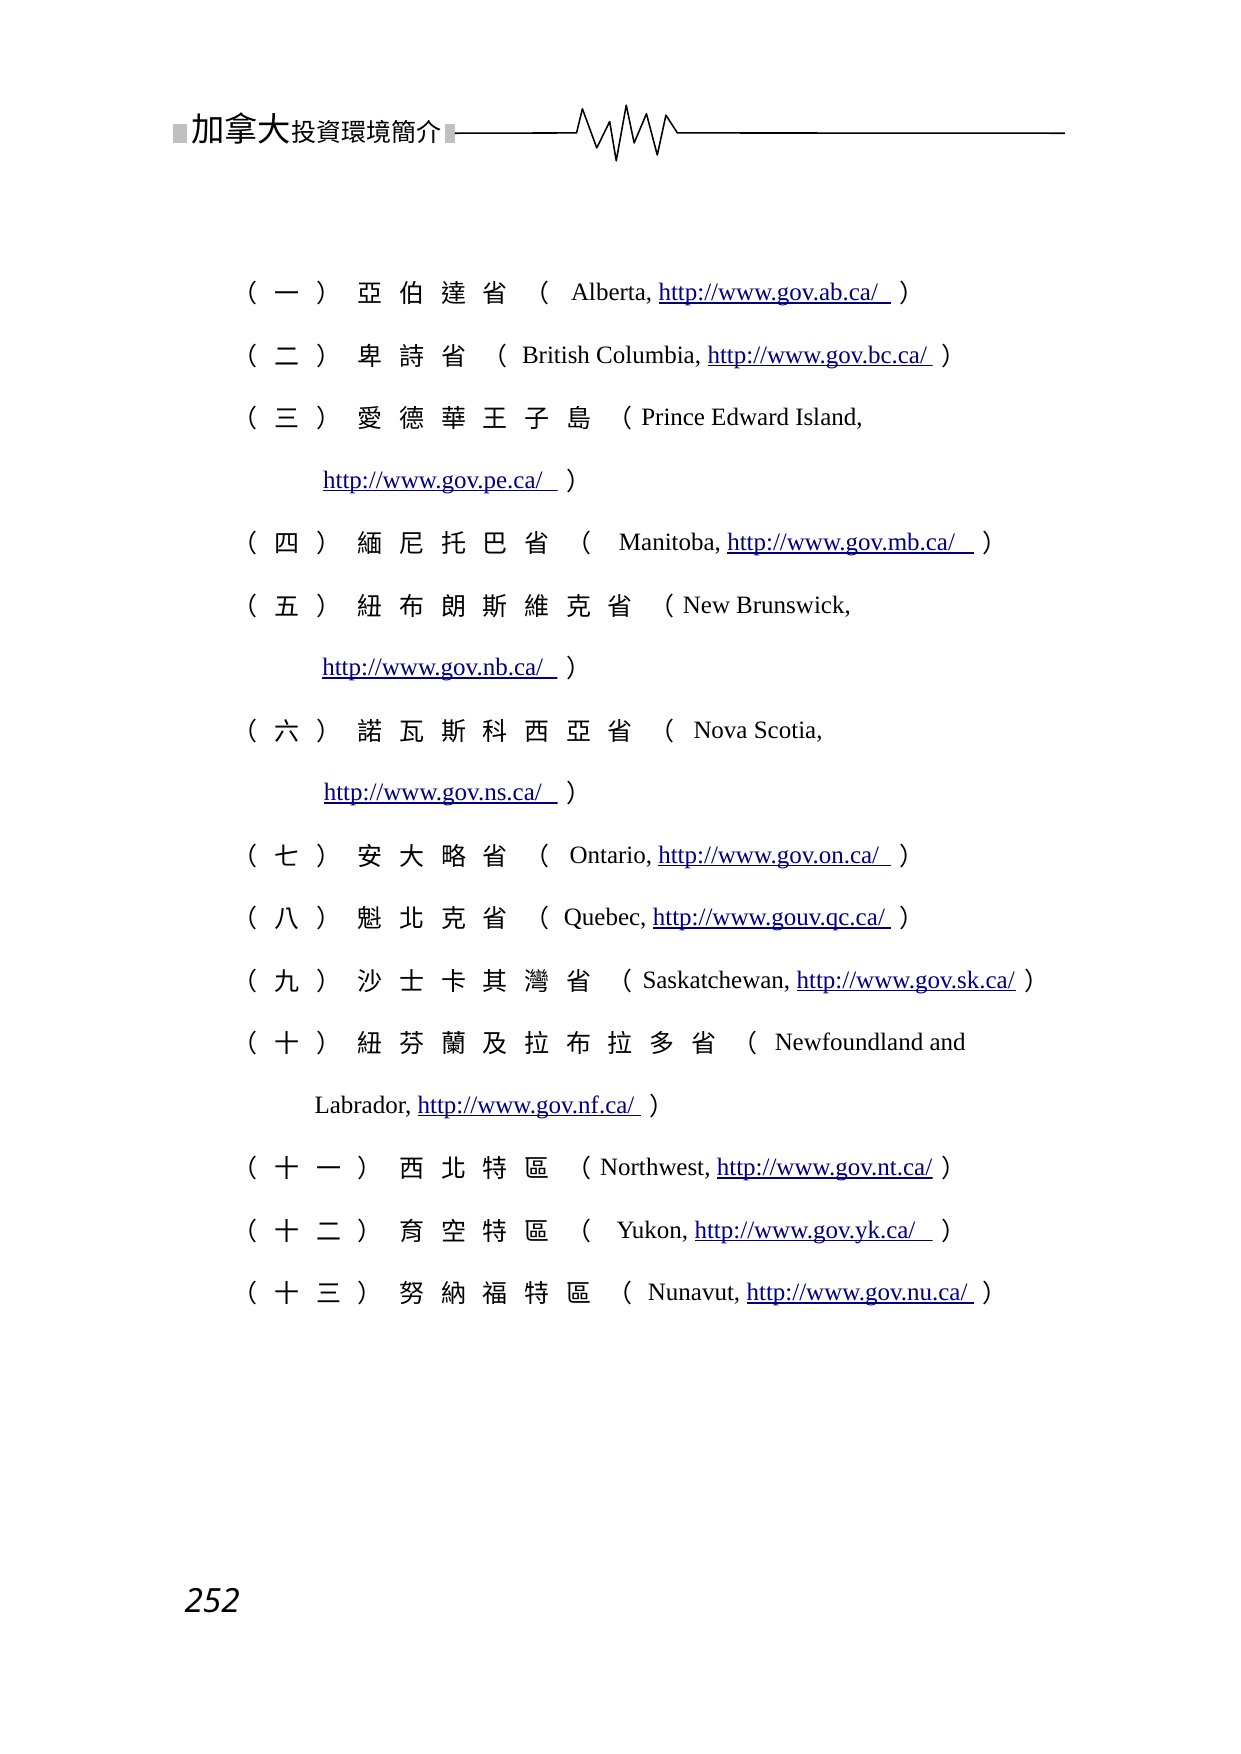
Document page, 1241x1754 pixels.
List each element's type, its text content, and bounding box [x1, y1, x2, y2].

text （七）安大略省（Ontario, http://www.gov.on.ca/） [207, 813, 1058, 875]
text （八）魁北克省（Quebec, http://www.gouv.qc.ca/） [207, 875, 1058, 938]
text （五）紐布朗斯維克省（New Brunswick, http://www.gov.nb.ca/） [207, 563, 1058, 688]
text （三）愛德華王子島（Prince Edward Island, http://www.gov.pe.ca/） [207, 375, 1058, 500]
text （十一）西北特區（Northwest, http://www.gov.nt.ca/） [207, 1125, 1058, 1188]
text （十三）努納福特區（Nunavut, http://www.gov.nu.ca/） [207, 1250, 1058, 1313]
text （一）亞伯達省（Alberta, http://www.gov.ab.ca/） [207, 250, 1058, 313]
text （十二）育空特區（Yukon, http://www.gov.yk.ca/） [207, 1188, 1058, 1250]
text （六）諾瓦斯科西亞省（Nova Scotia, http://www.gov.ns.ca/） [207, 688, 1058, 813]
text （十）紐芬蘭及拉布拉多省（Newfoundland and Labrador, http://www.gov.nf.ca/） [207, 1000, 1058, 1125]
text （二）卑詩省（British Columbia, http://www.gov.bc.ca/） [207, 313, 1058, 375]
text （九）沙士卡其灣省（Saskatchewan, http://www.gov.sk.ca/） [207, 938, 1058, 1000]
text （四）緬尼托巴省（Manitoba, http://www.gov.mb.ca/） [207, 500, 1058, 563]
